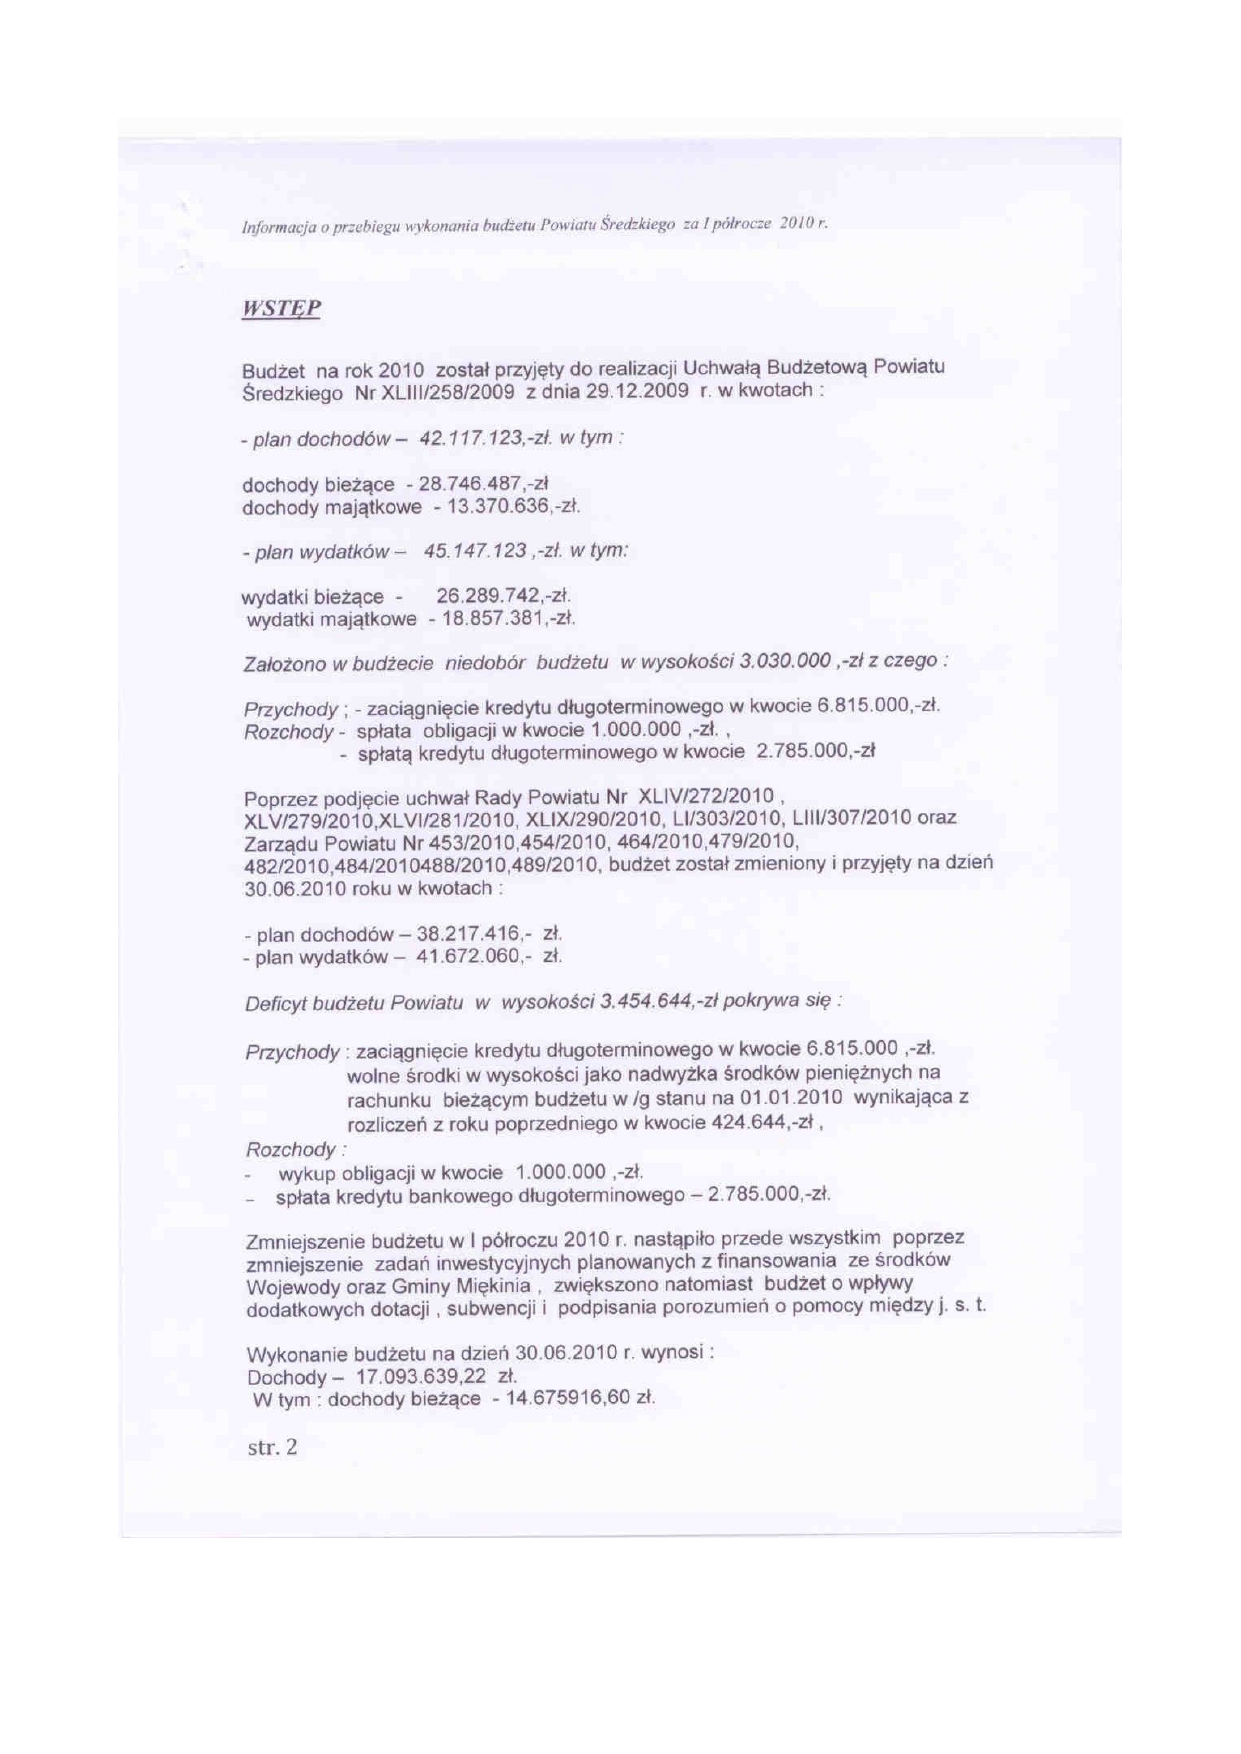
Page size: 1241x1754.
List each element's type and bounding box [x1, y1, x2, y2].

picture [118, 118, 1122, 1538]
